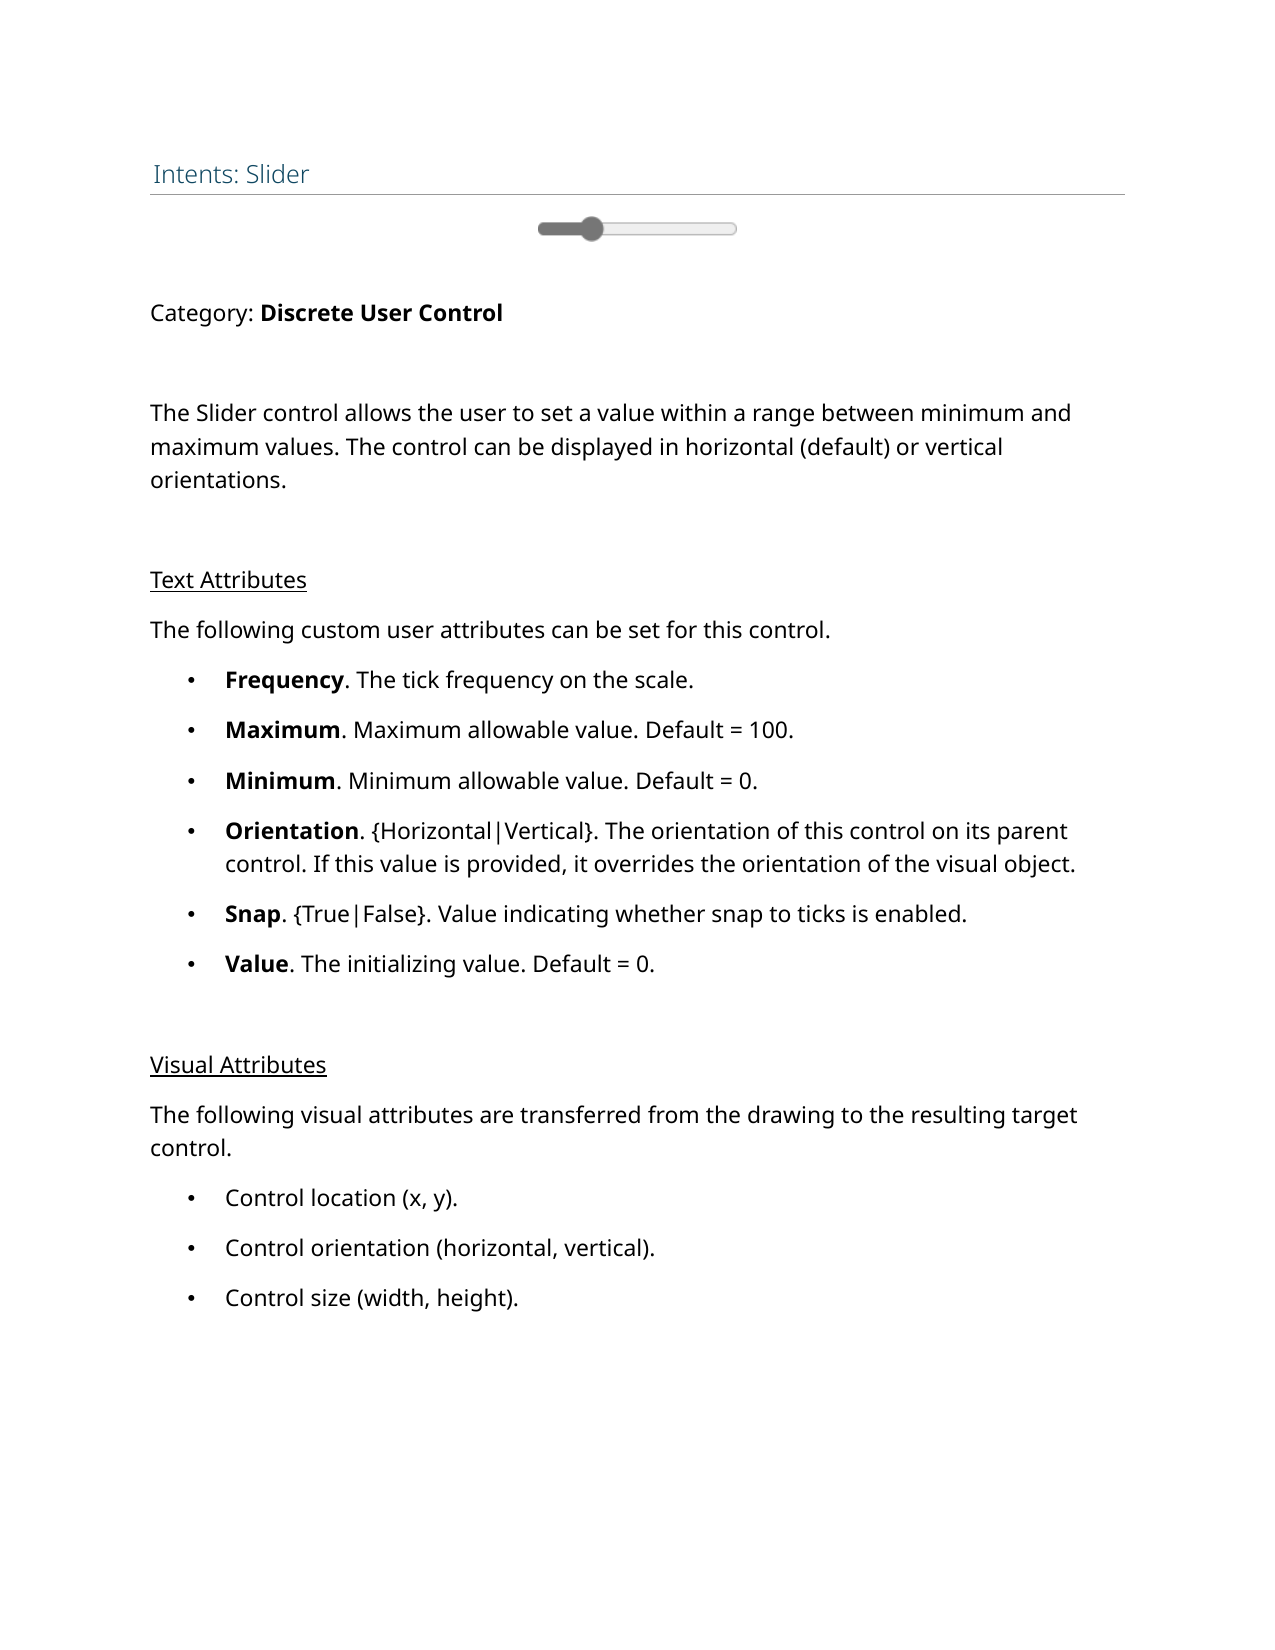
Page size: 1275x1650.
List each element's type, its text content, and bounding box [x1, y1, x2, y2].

list Minimum. Minimum allowable value. Default = 0. [187, 764, 1125, 796]
list Value. The initializing value. Default = 0. [187, 948, 1125, 979]
text The following visual attributes are transferred from the drawing to the resulting target control. [150, 1099, 1125, 1163]
list Snap. {True|False}. Value indicating whether snap to ticks is enabled. [187, 898, 1125, 929]
list Control size (width, height). [187, 1282, 1125, 1314]
text Text Attributes [150, 564, 1125, 595]
list Control location (x, y). [187, 1182, 1125, 1213]
text Visual Attributes [150, 1048, 1125, 1080]
list Frequency. The tick frequency on the scale. [187, 664, 1125, 696]
text The Slider control allows the user to set a value within a range between minimum and maximum values. The control can be displayed in horizontal (default) or vertical orientations. [150, 397, 1125, 495]
text Category: Discrete User Control [150, 297, 1125, 328]
picture [538, 216, 737, 242]
list Maximum. Maximum allowable value. Default = 100. [187, 714, 1125, 746]
text The following custom user attributes can be set for this control. [150, 614, 1125, 646]
list Control orientation (horizontal, vertical). [187, 1232, 1125, 1263]
subtitle Intents: Slider [150, 154, 1125, 194]
list Orientation. {Horizontal|Vertical}. The orientation of this control on its parent control. If this value is provided, it overrides the orientation of the visual object. [187, 815, 1125, 879]
